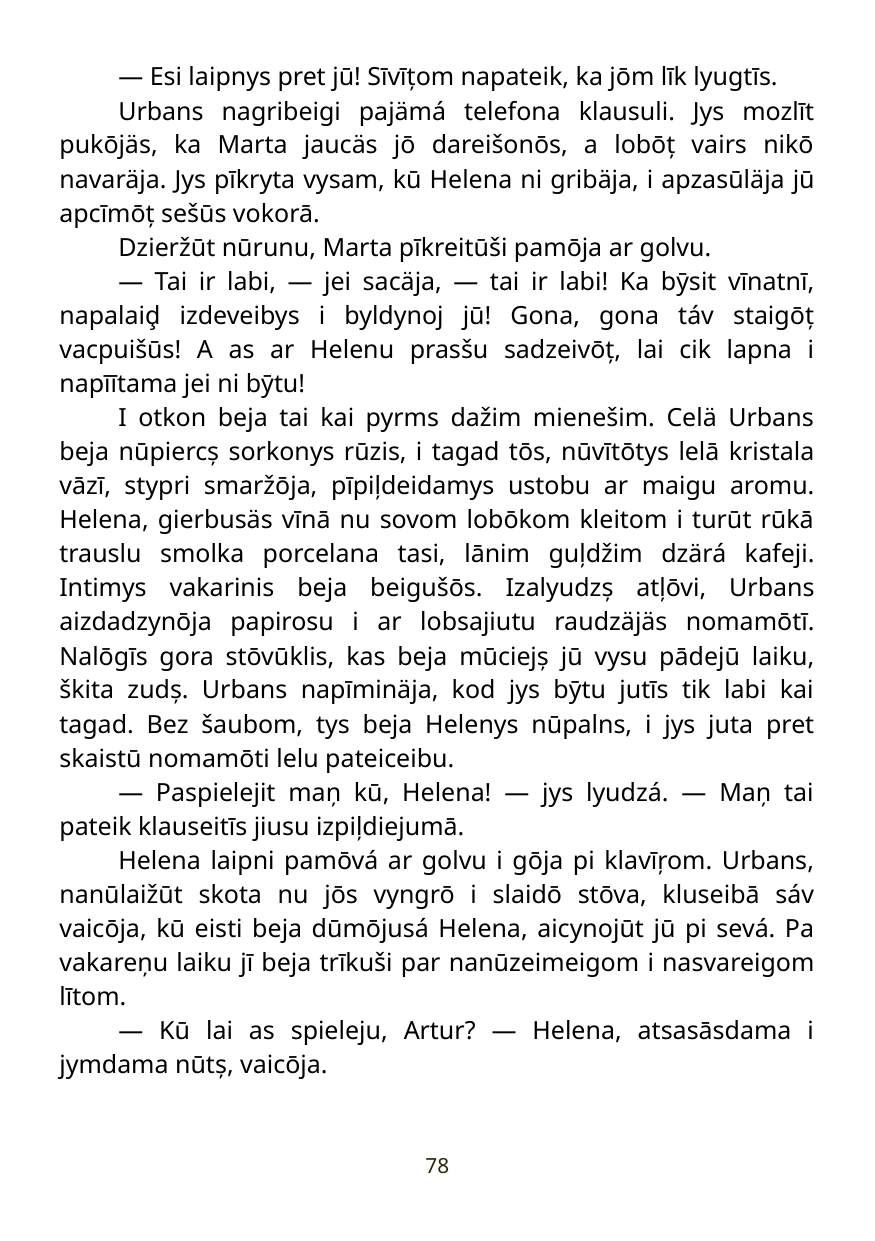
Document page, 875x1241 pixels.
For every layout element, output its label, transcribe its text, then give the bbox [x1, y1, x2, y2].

text — Esi laipnys pret jū! Sīvīțom napateik, ka jōm līk lyugtīs. [59, 59, 815, 93]
text — Kū lai as spieleju, Artur? — Helena, atsasāsdama i jymdama nūtș, vaicōja. [59, 1013, 815, 1081]
text I otkon beja tai kai pyrms dažim mienešim. Celä Urbans beja nūpiercș sorkonys rūzis, i tagad tōs, nūvītōtys lelā kristala vāzī, stypri smaržōja, pīpiļdeidamys ustobu ar maigu aromu. Helena, gierbusäs vīnā nu sovom lobōkom kleitom i turūt rūkā trauslu smolka porcelana tasi, lānim guļdžim dzärá kafeji. Intimys vakarinis beja beigušōs. Izalyudzș atļōvi, Urbans aizdadzynōja papirosu i ar lobsajiutu raudzäjäs nomamōtī. Nalōgīs gora stōvūklis, kas beja mūciejș jū vysu pādejū laiku, škita zudș. Urbans napīminäja, kod jys bȳtu jutīs tik labi kai tagad. Bez šaubom, tys beja Helenys nūpalns, i jys juta pret skaistū nomamōti lelu pateiceibu. [59, 400, 815, 774]
text — Paspielejit maņ kū, Helena! — jys lyudzá. — Maņ tai pateik klauseitīs jiusu izpiļdiejumā. [59, 774, 815, 842]
text Dzieržūt nūrunu, Marta pīkreitūši pamōja ar golvu. [59, 229, 815, 263]
text Urbans nagribeigi pajämá telefona klausuli. Jys mozlīt pukōjäs, ka Marta jaucäs jō dareišonōs, a lobōț vairs nikō navaräja. Jys pīkryta vysam, kū Helena ni gribäja, i apzasūläja jū apcīmōț sešūs vokorā. [59, 93, 815, 229]
text — Tai ir labi, — jei sacäja, — tai ir labi! Ka bȳsit vīnatnī, napalaiḑ izdeveibys i byldynoj jū! Gona, gona táv staigōț vacpuišūs! A as ar Helenu prasšu sadzeivōț, lai cik lapna i napīītama jei ni bȳtu! [59, 263, 815, 400]
text Helena laipni pamōvá ar golvu i gōja pi klavīŗom. Urbans, nanūlaižūt skota nu jōs vyngrō i slaidō stōva, kluseibā sáv vaicōja, kū eisti beja dūmōjusá Helena, aicynojūt jū pi sevá. Pa vakareņu laiku jī beja trīkuši par nanūzeimeigom i nasvareigom lītom. [59, 842, 815, 1013]
